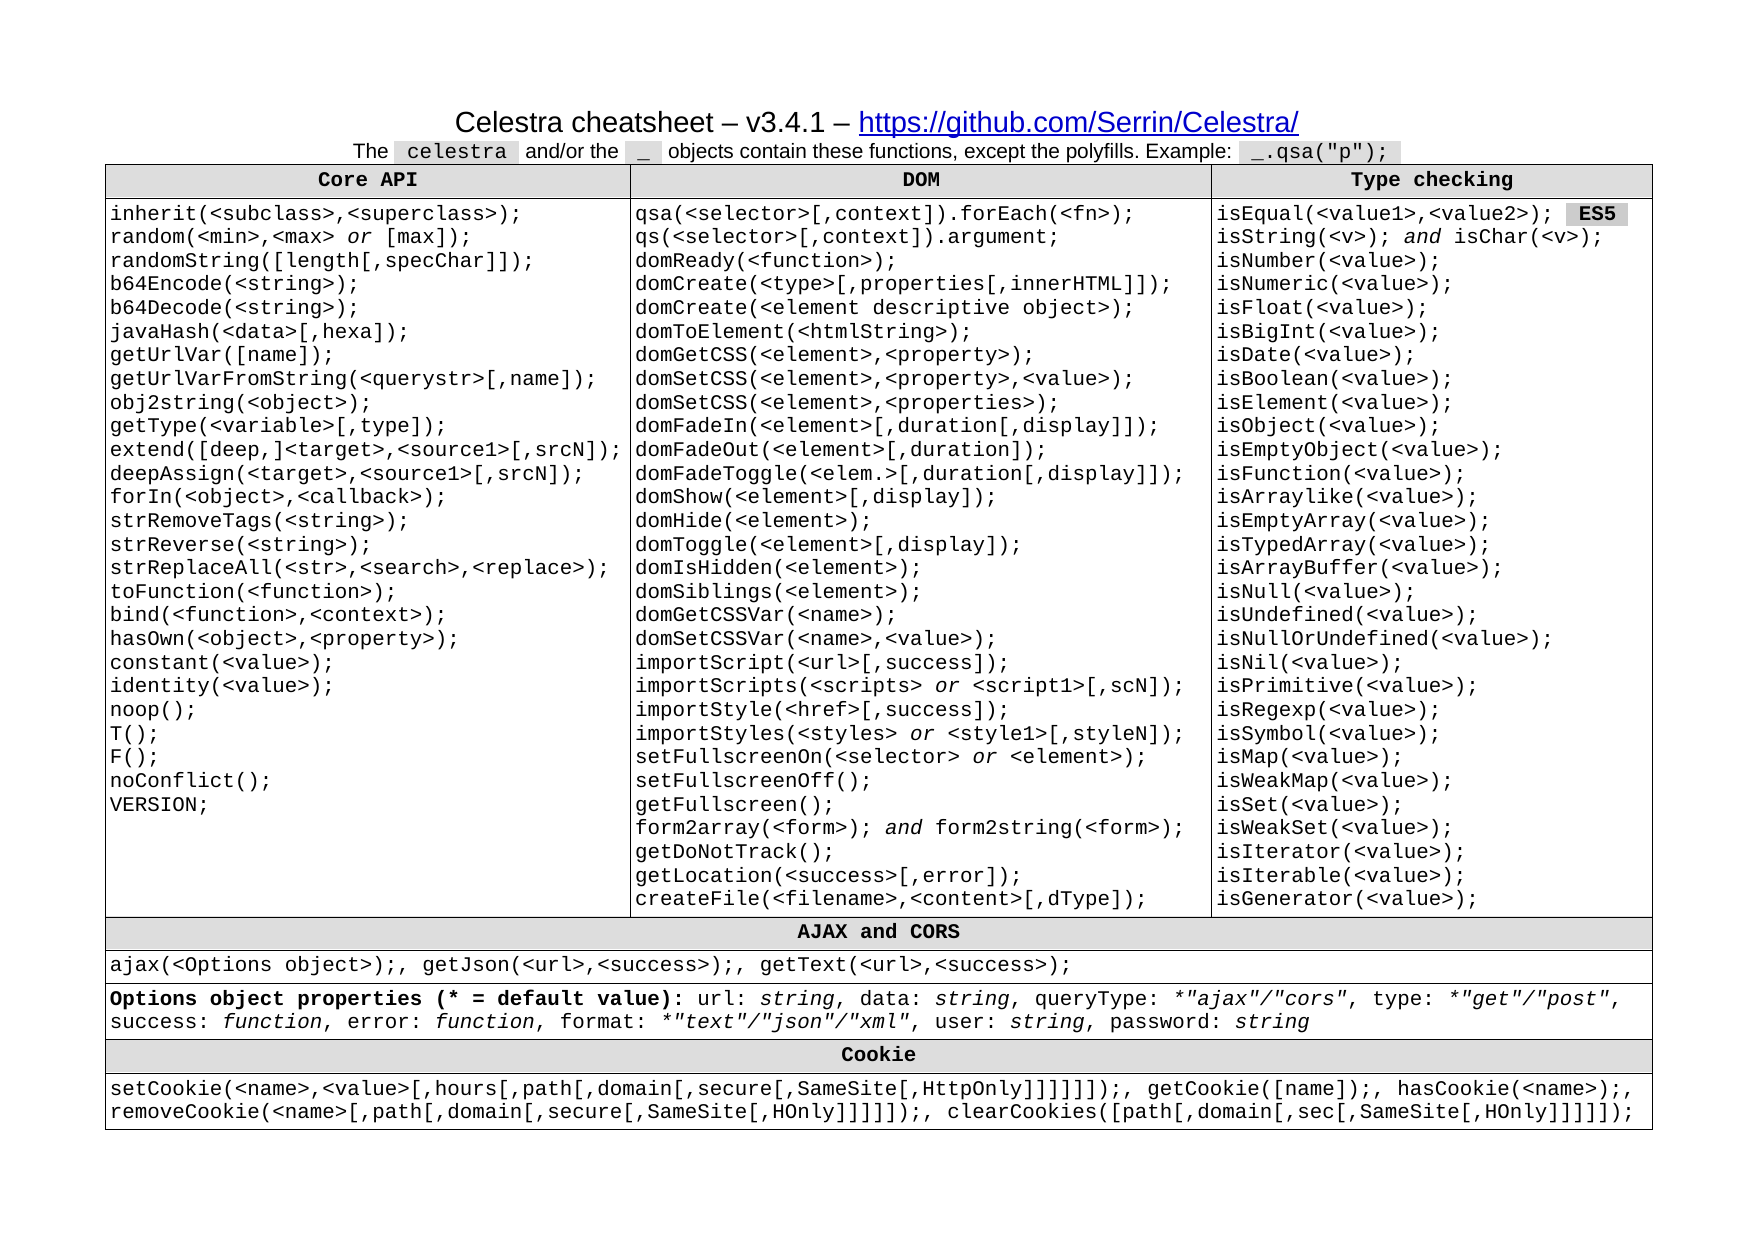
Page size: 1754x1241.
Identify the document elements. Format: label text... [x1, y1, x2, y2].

table_cell inherit(<subclass>,<superclass>); random(<min>,<max> or [max]); randomString([length[,specChar]]); b64Encode(<string>); b64Decode(<string>); javaHash(<data>[,hexa]); getUrlVar([name]); getUrlVarFromString(<querystr>[,name]); obj2string(<object>); getType(<variable>[,type]); extend([deep,]<target>,<source1>[,srcN]); deepAssign(<target>,<source1>[,srcN]); forIn(<object>,<callback>); strRemoveTags(<string>); strReverse(<string>); strReplaceAll(<str>,<search>,<replace>); toFunction(<function>); bind(<function>,<context>); hasOwn(<object>,<property>); constant(<value>); identity(<value>); noop(); T(); F(); noConflict(); VERSION; [106, 199, 630, 916]
table_cell Cookie [106, 1040, 1652, 1072]
text Celestra cheatsheet – v3.4.1 – https://github.com/Serrin/Celestra/ [105, 105, 1648, 138]
table_cell ajax(<Options object>);, getJson(<url>,<success>);, getText(<url>,<success>); [106, 951, 1652, 983]
text The celestra and/or the _ objects contain these functions, except the polyfills. Example: _.qsa("p"); [105, 138, 1648, 164]
table_cell isEqual(<value1>,<value2>); ES5 isString(<v>); and isChar(<v>); isNumber(<value>); isNumeric(<value>); isFloat(<value>); isBigInt(<value>); isDate(<value>); isBoolean(<value>); isElement(<value>); isObject(<value>); isEmptyObject(<value>); isFunction(<value>); isArraylike(<value>); isEmptyArray(<value>); isTypedArray(<value>); isArrayBuffer(<value>); isNull(<value>); isUndefined(<value>); isNullOrUndefined(<value>); isNil(<value>); isPrimitive(<value>); isRegexp(<value>); isSymbol(<value>); isMap(<value>); isWeakMap(<value>); isSet(<value>); isWeakSet(<value>); isIterator(<value>); isIterable(<value>); isGenerator(<value>); [1212, 199, 1652, 916]
table_header Type checking [1212, 165, 1652, 197]
table_header DOM [631, 165, 1211, 197]
table_cell AJAX and CORS [106, 918, 1652, 949]
table_header Core API [106, 165, 630, 197]
table_cell setCookie(<name>,<value>[,hours[,path[,domain[,secure[,SameSite[,HttpOnly]]]]]]);, getCookie([name]);, hasCookie(<name>);, removeCookie(<name>[,path[,domain[,secure[,SameSite[,HOnly]]]]]);, clearCookies([path[,domain[,sec[,SameSite[,HOnly]]]]]); [106, 1074, 1652, 1129]
table_cell qsa(<selector>[,context]).forEach(<fn>); qs(<selector>[,context]).argument; domReady(<function>); domCreate(<type>[,properties[,innerHTML]]); domCreate(<element descriptive object>); domToElement(<htmlString>); domGetCSS(<element>,<property>); domSetCSS(<element>,<property>,<value>); domSetCSS(<element>,<properties>); domFadeIn(<element>[,duration[,display]]); domFadeOut(<element>[,duration]); domFadeToggle(<elem.>[,duration[,display]]); domShow(<element>[,display]); domHide(<element>); domToggle(<element>[,display]); domIsHidden(<element>); domSiblings(<element>); domGetCSSVar(<name>); domSetCSSVar(<name>,<value>); importScript(<url>[,success]); importScripts(<scripts> or <script1>[,scN]); importStyle(<href>[,success]); importStyles(<styles> or <style1>[,styleN]); setFullscreenOn(<selector> or <element>); setFullscreenOff(); getFullscreen(); form2array(<form>); and form2string(<form>); getDoNotTrack(); getLocation(<success>[,error]); createFile(<filename>,<content>[,dType]); [631, 199, 1211, 916]
table_cell Options object properties (* = default value): url: string, data: string, queryType: *"ajax"/"cors", type: *"get"/"post", success: function, error: function, format: *"text"/"json"/"xml", user: string, password: string [106, 984, 1652, 1039]
